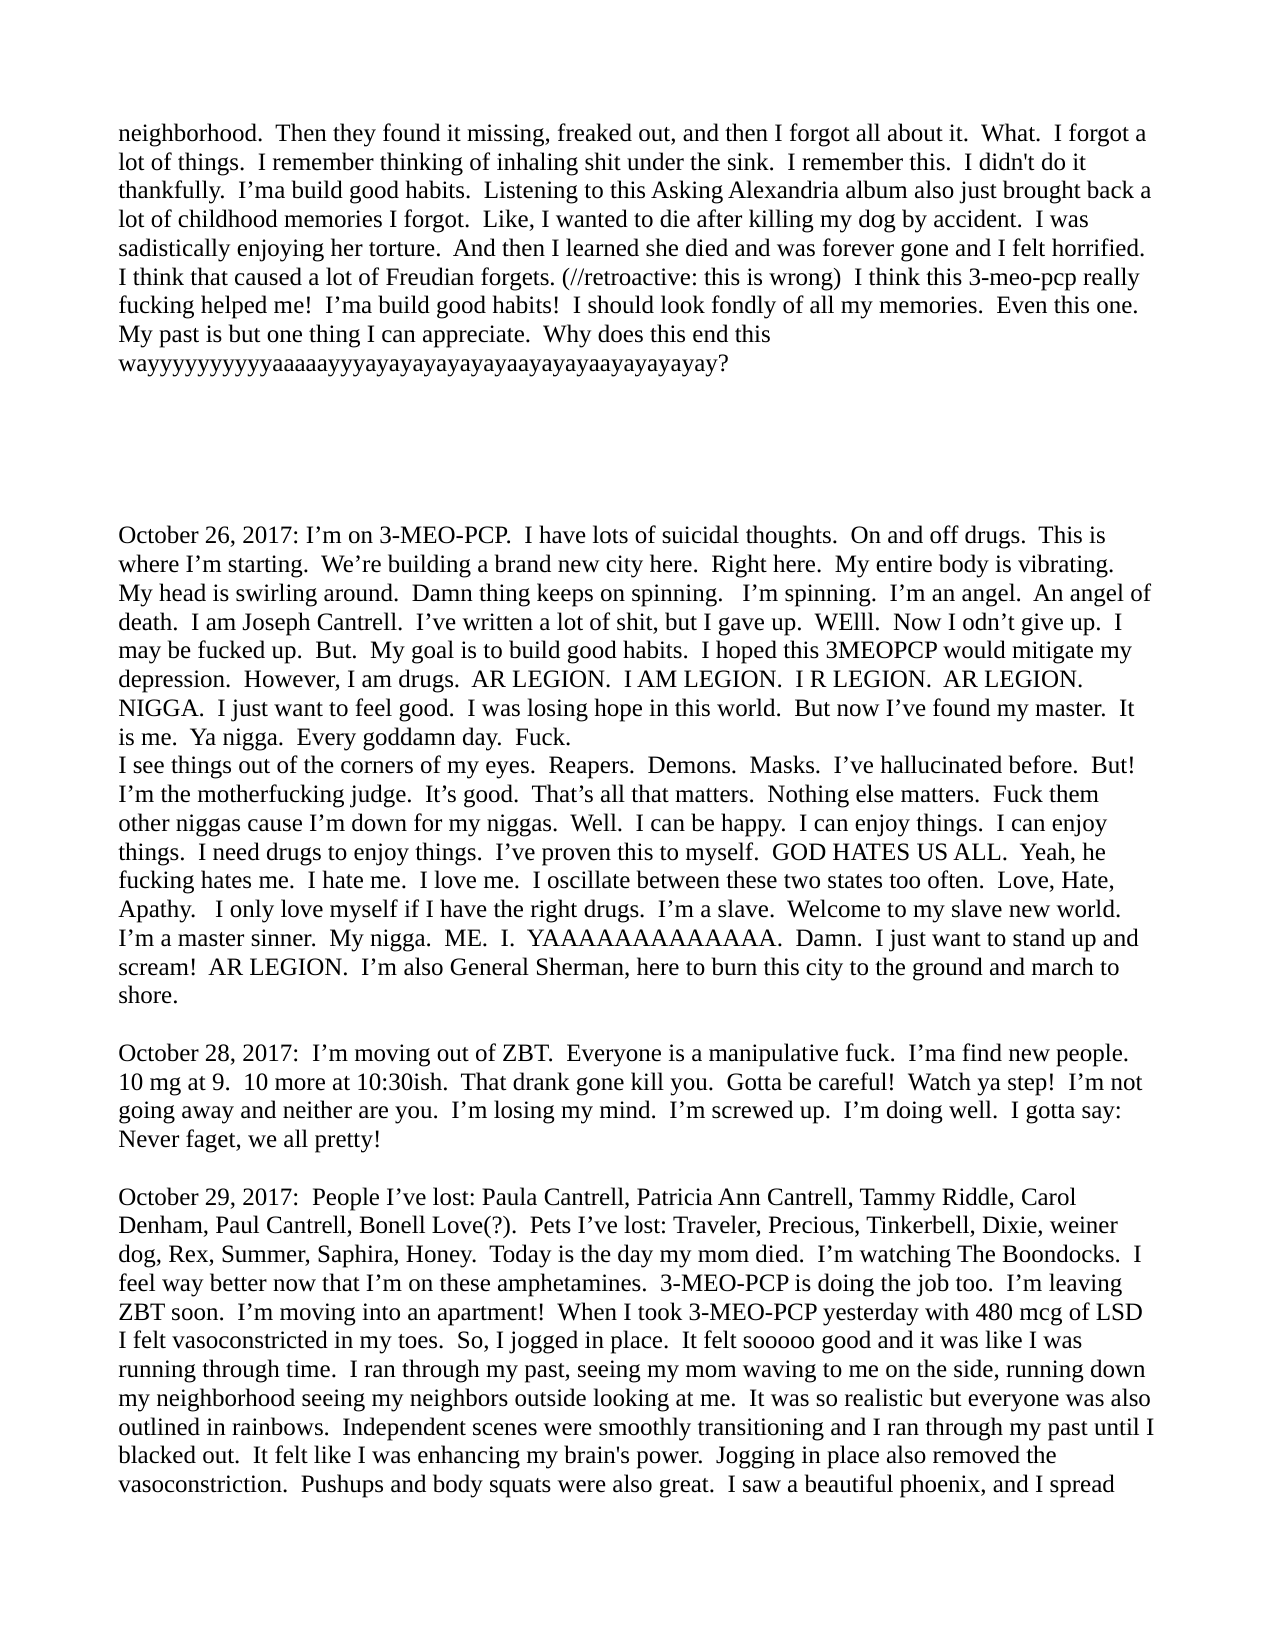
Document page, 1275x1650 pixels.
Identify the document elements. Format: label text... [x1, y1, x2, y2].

text October 29, 2017: People I’ve lost: Paula Cantrell, Patricia Ann Cantrell, Tammy Riddle, Carol Denham, Paul Cantrell, Bonell Love(?). Pets I’ve lost: Traveler, Precious, Tinkerbell, Dixie, weiner dog, Rex, Summer, Saphira, Honey. Today is the day my mom died. I’m watching The Boondocks. I feel way better now that I’m on these amphetamines. 3-MEO-PCP is doing the job too. I’m leaving ZBT soon. I’m moving into an apartment! When I took 3-MEO-PCP yesterday with 480 mcg of LSD I felt vasoconstricted in my toes. So, I jogged in place. It felt sooooo good and it was like I was running through time. I ran through my past, seeing my mom waving to me on the side, running down my neighborhood seeing my neighbors outside looking at me. It was so realistic but everyone was also outlined in rainbows. Independent scenes were smoothly transitioning and I ran through my past until I blacked out. It felt like I was enhancing my brain's power. Jogging in place also removed the vasoconstriction. Pushups and body squats were also great. I saw a beautiful phoenix, and I spread [118, 1182, 1157, 1498]
text October 26, 2017: I’m on 3-MEO-PCP. I have lots of suicidal thoughts. On and off drugs. This is where I’m starting. We’re building a brand new city here. Right here. My entire body is vibrating. My head is swirling around. Damn thing keeps on spinning. I’m spinning. I’m an angel. An angel of death. I am Joseph Cantrell. I’ve written a lot of shit, but I gave up. WElll. Now I odn’t give up. I may be fucked up. But. My goal is to build good habits. I hoped this 3MEOPCP would mitigate my depression. However, I am drugs. AR LEGION. I AM LEGION. I R LEGION. AR LEGION. NIGGA. I just want to feel good. I was losing hope in this world. But now I’ve found my master. It is me. Ya nigga. Every goddamn day. Fuck. [118, 521, 1157, 751]
text October 28, 2017: I’m moving out of ZBT. Everyone is a manipulative fuck. I’ma find new people. 10 mg at 9. 10 more at 10:30ish. That drank gone kill you. Gotta be careful! Watch ya step! I’m not going away and neither are you. I’m losing my mind. I’m screwed up. I’m doing well. I gotta say: Never faget, we all pretty! [118, 1038, 1157, 1153]
text I see things out of the corners of my eyes. Reapers. Demons. Masks. I’ve hallucinated before. But! I’m the motherfucking judge. It’s good. That’s all that matters. Nothing else matters. Fuck them other niggas cause I’m down for my niggas. Well. I can be happy. I can enjoy things. I can enjoy things. I need drugs to enjoy things. I’ve proven this to myself. GOD HATES US ALL. Yeah, he fucking hates me. I hate me. I love me. I oscillate between these two states too often. Love, Hate, Apathy. I only love myself if I have the right drugs. I’m a slave. Welcome to my slave new world. I’m a master sinner. My nigga. ME. I. YAAAAAAAAAAAAA. Damn. I just want to stand up and scream! AR LEGION. I’m also General Sherman, here to burn this city to the ground and march to shore. [118, 751, 1157, 1009]
text neighborhood. Then they found it missing, freaked out, and then I forgot all about it. What. I forgot a lot of things. I remember thinking of inhaling shit under the sink. I remember this. I didn't do it thankfully. I’ma build good habits. Listening to this Asking Alexandria album also just brought back a lot of childhood memories I forgot. Like, I wanted to die after killing my dog by accident. I was sadistically enjoying her torture. And then I learned she died and was forever gone and I felt horrified. I think that caused a lot of Freudian forgets. (//retroactive: this is wrong) I think this 3-meo-pcp really fucking helped me! I’ma build good habits! I should look fondly of all my memories. Even this one. My past is but one thing I can appreciate. Why does this end this wayyyyyyyyyyaaaaayyyayayayayayayaayayayaayayayayay? [118, 118, 1157, 377]
